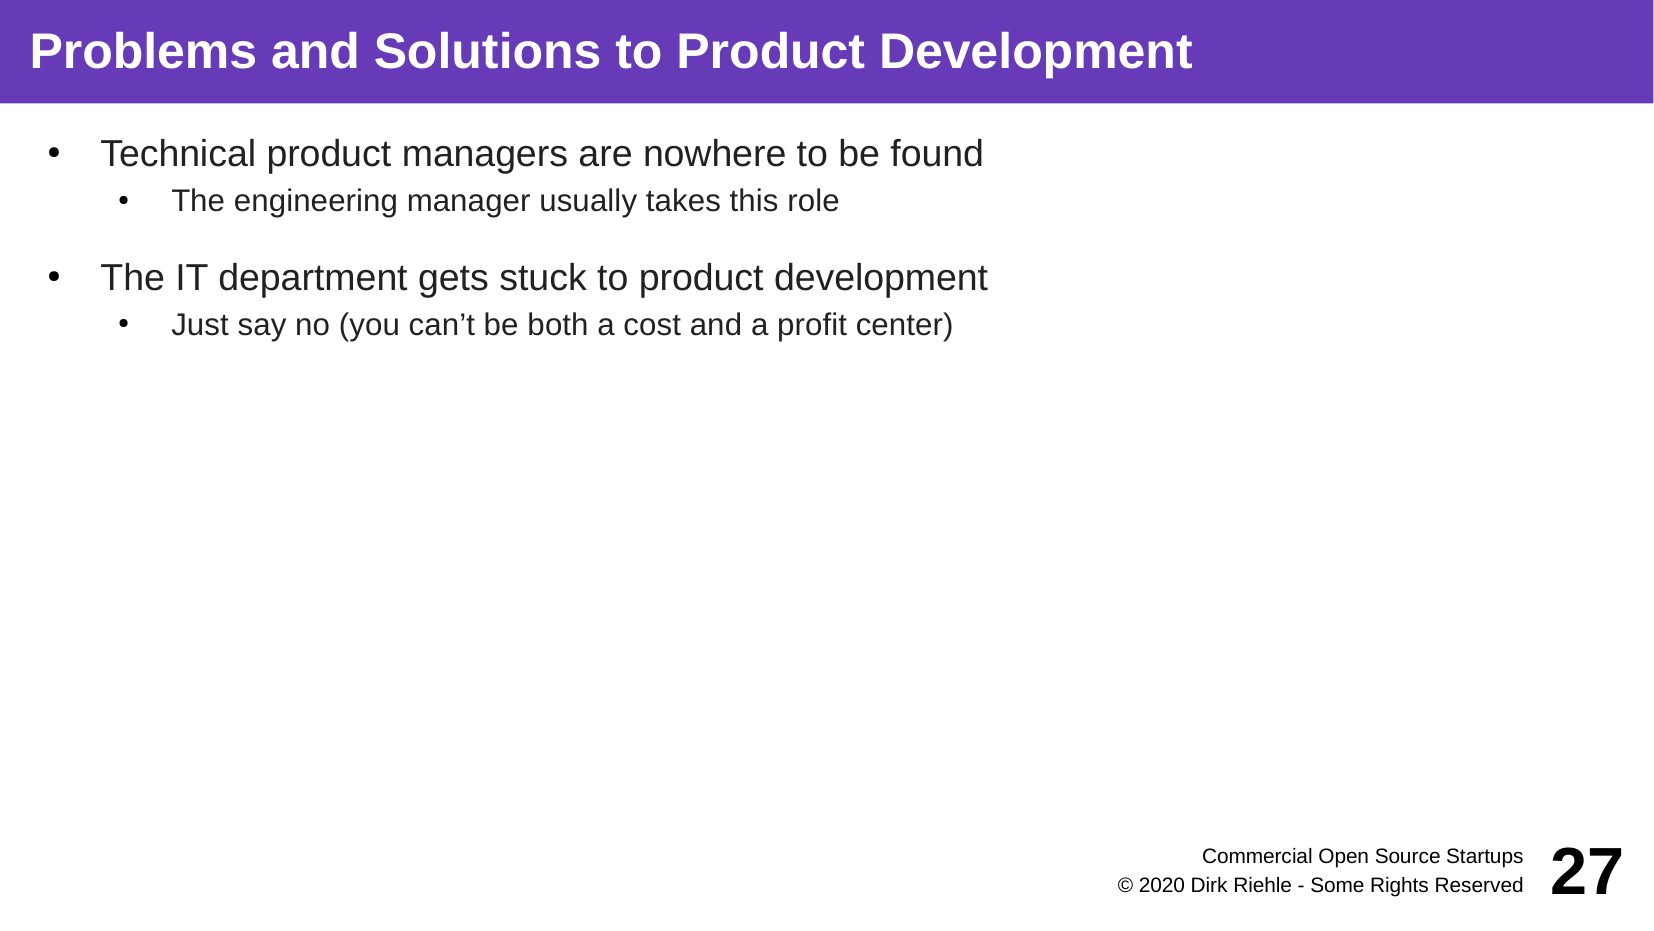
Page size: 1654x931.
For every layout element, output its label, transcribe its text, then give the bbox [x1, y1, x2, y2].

title Problems and Solutions to Product Development [0, 0, 1654, 104]
list Technical product managers are nowhere to be found The engineering manager usually takes this role The IT department gets stuck to product development Just say no (you can’t be both a cost and a profit center) [29, 132, 1625, 813]
